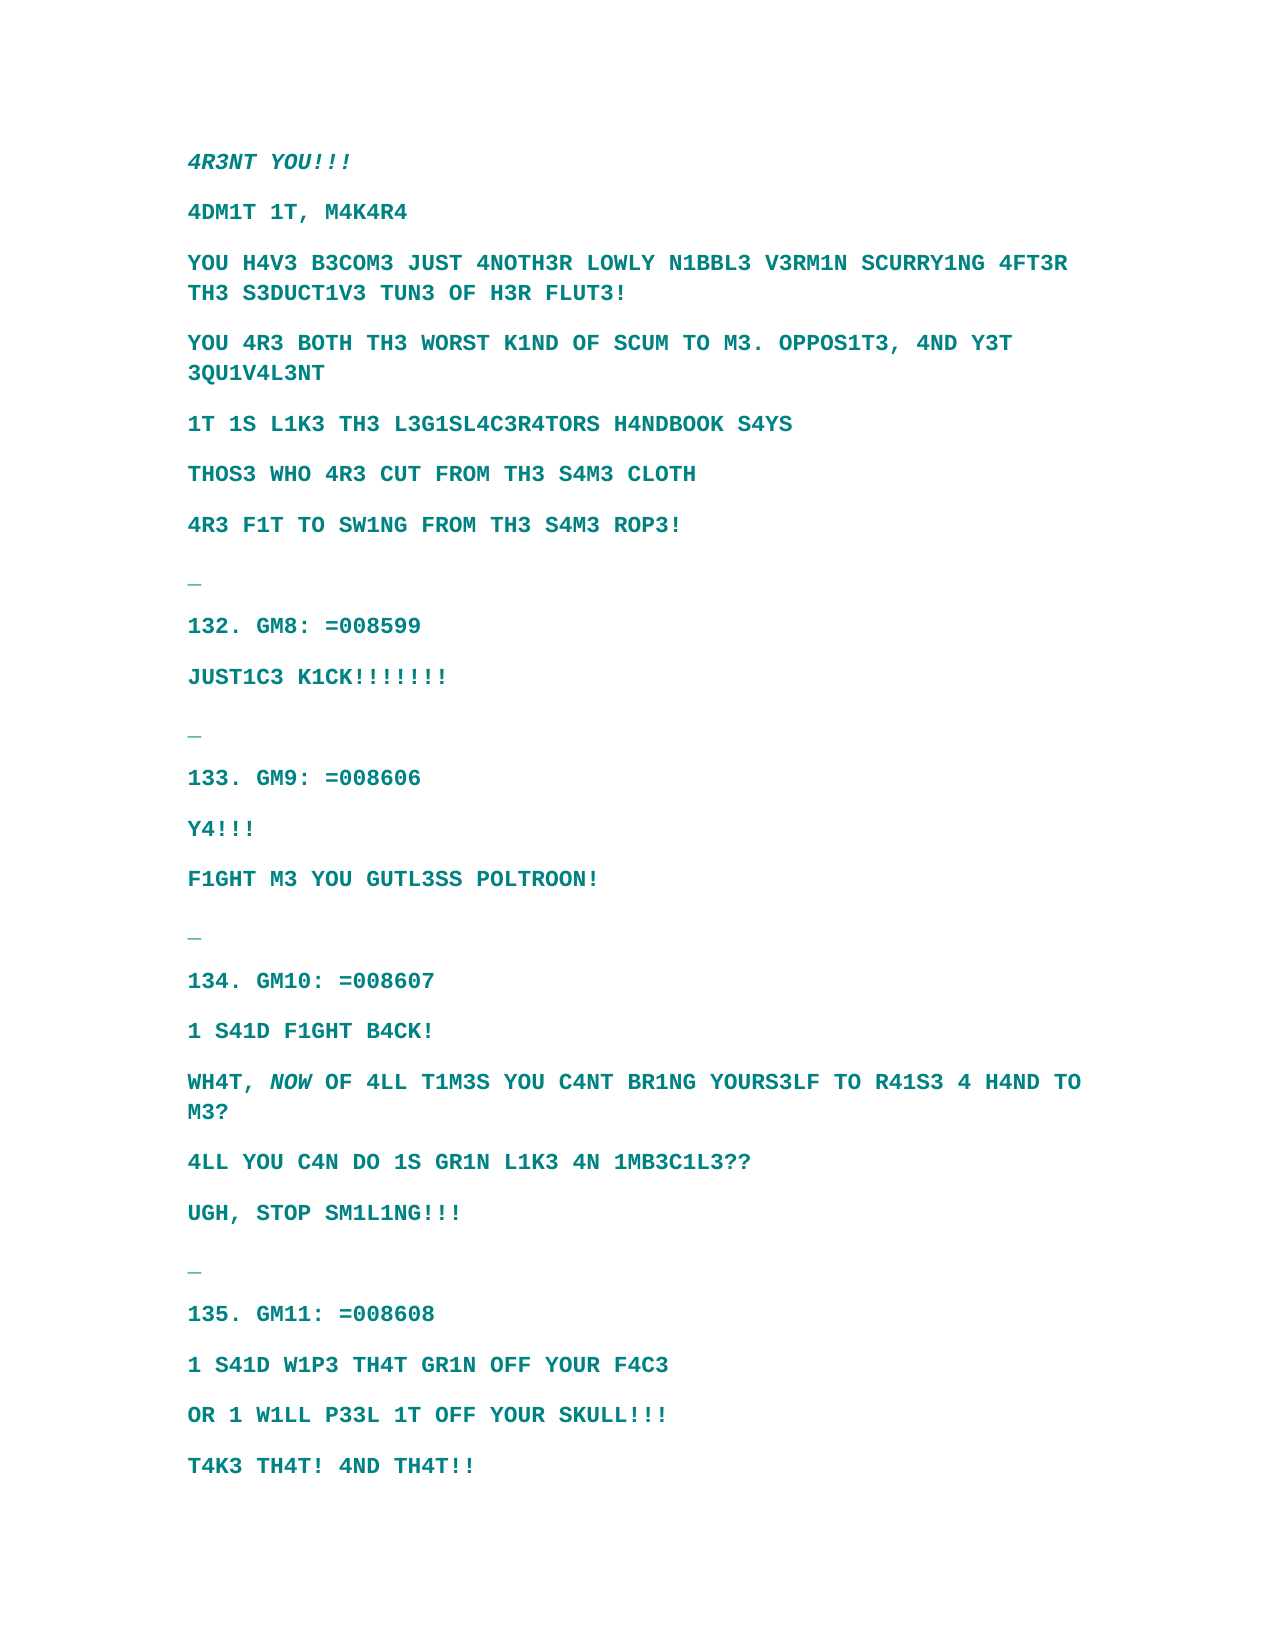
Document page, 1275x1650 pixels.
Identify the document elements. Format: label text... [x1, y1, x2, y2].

text 132. GM8: =008599 [187, 614, 1087, 641]
text 1 S41D W1P3 TH4T GR1N OFF YOUR F4C3 [187, 1353, 1087, 1379]
text 4R3 F1T TO SW1NG FROM TH3 S4M3 ROP3! [187, 513, 1087, 539]
text _ [187, 1252, 1087, 1278]
text 4R3NT YOU!!! [187, 150, 1087, 176]
text WH4T, NOW OF 4LL T1M3S YOU C4NT BR1NG YOURS3LF TO R41S3 4 H4ND TO M3? [187, 1070, 1087, 1126]
text THOS3 WHO 4R3 CUT FROM TH3 S4M3 CLOTH [187, 463, 1087, 489]
text _ [187, 716, 1087, 742]
text 135. GM11: =008608 [187, 1302, 1087, 1328]
text Y4!!! [187, 817, 1087, 843]
text 4DM1T 1T, M4K4R4 [187, 201, 1087, 227]
text 1 S41D F1GHT B4CK! [187, 1019, 1087, 1046]
text 133. GM9: =008606 [187, 766, 1087, 792]
text YOU H4V3 B3COM3 JUST 4NOTH3R LOWLY N1BBL3 V3RM1N SCURRY1NG 4FT3R TH3 S3DUCT1V3 TUN3 OF H3R FLUT3! [187, 251, 1087, 307]
text UGH, STOP SM1L1NG!!! [187, 1201, 1087, 1227]
text 134. GM10: =008607 [187, 969, 1087, 995]
text _ [187, 564, 1087, 590]
text JUST1C3 K1CK!!!!!!! [187, 665, 1087, 691]
text YOU 4R3 BOTH TH3 WORST K1ND OF SCUM TO M3. OPPOS1T3, 4ND Y3T 3QU1V4L3NT [187, 332, 1087, 387]
text F1GHT M3 YOU GUTL3SS POLTROON! [187, 868, 1087, 894]
text 4LL YOU C4N DO 1S GR1N L1K3 4N 1MB3C1L3?? [187, 1151, 1087, 1177]
text 1T 1S L1K3 TH3 L3G1SL4C3R4TORS H4NDBOOK S4YS [187, 412, 1087, 438]
text T4K3 TH4T! 4ND TH4T!! [187, 1454, 1087, 1480]
text _ [187, 918, 1087, 944]
text OR 1 W1LL P33L 1T OFF YOUR SKULL!!! [187, 1404, 1087, 1430]
